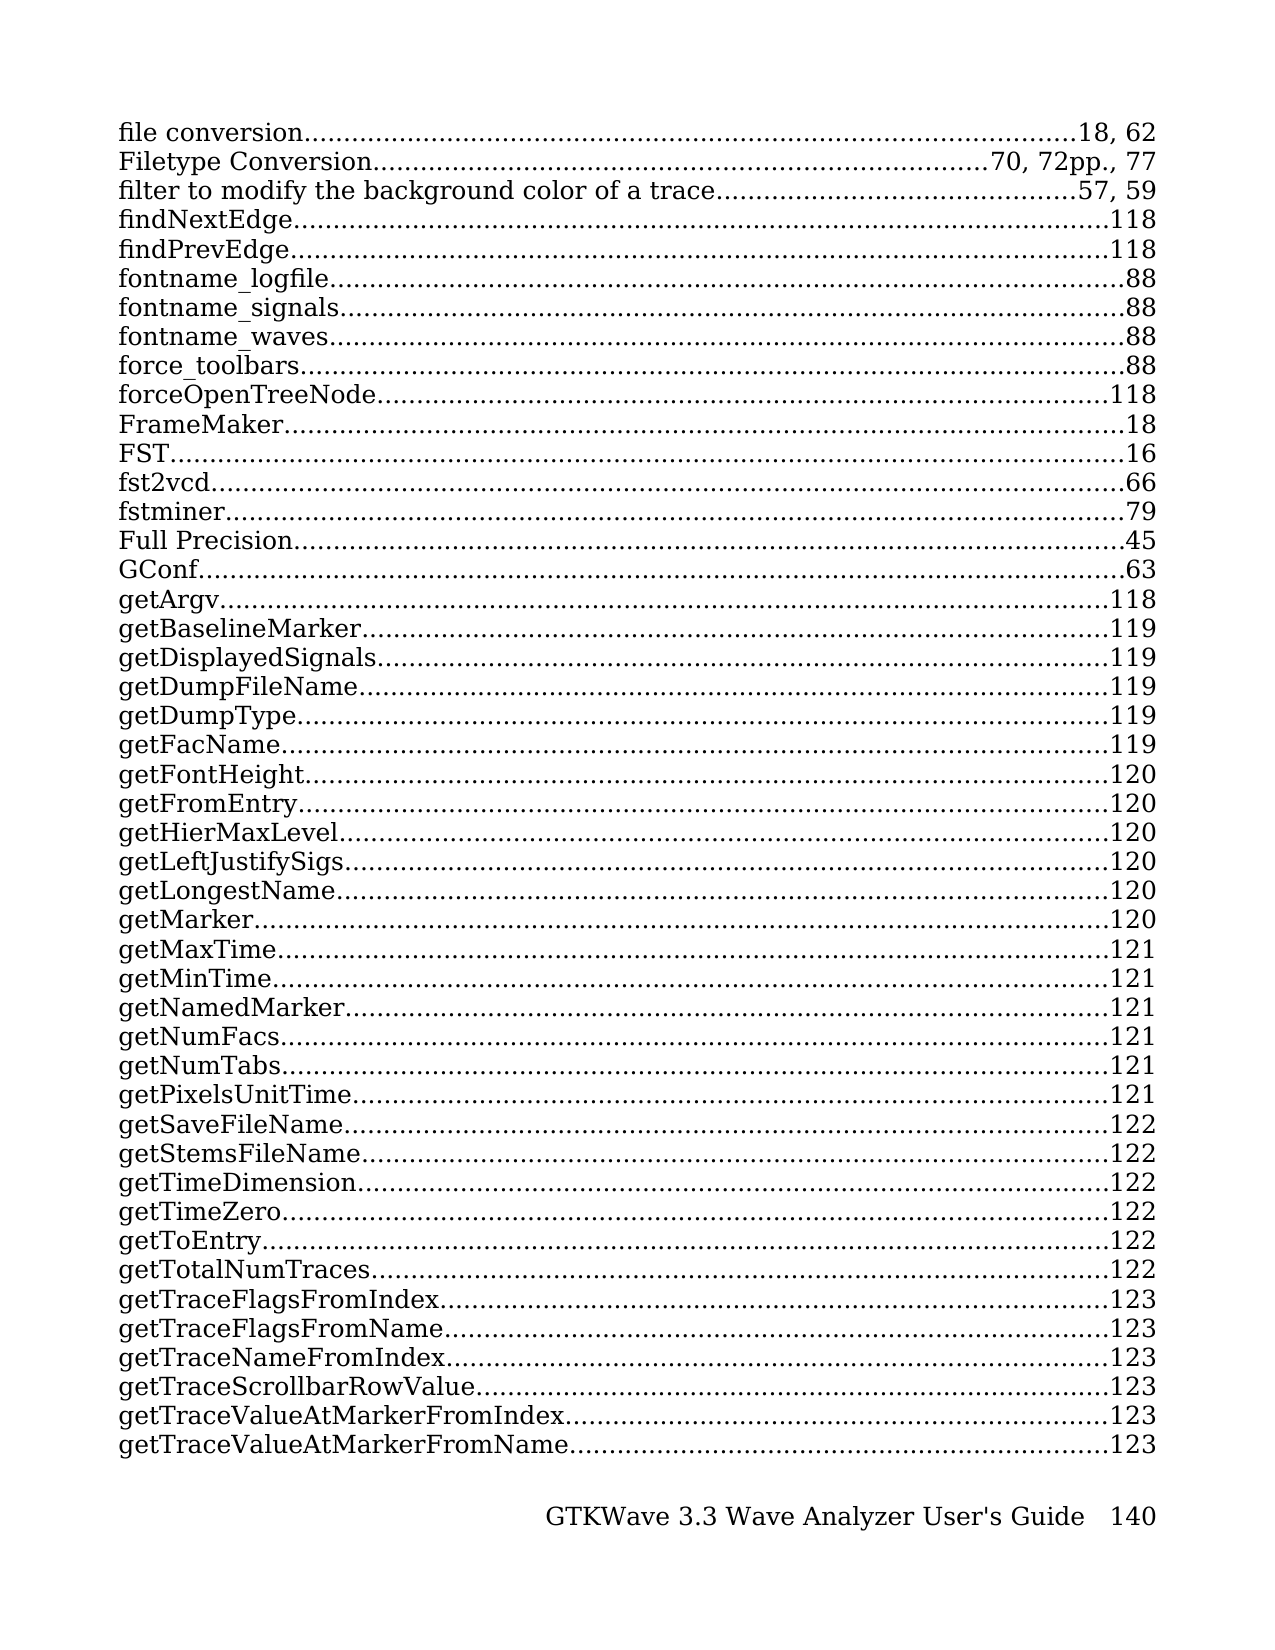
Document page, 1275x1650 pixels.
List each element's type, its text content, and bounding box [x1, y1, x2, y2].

text getLeftJustifySigs 120 [118, 847, 1157, 876]
text forceOpenTreeNode 118 [118, 381, 1157, 410]
text fontname_waves 88 [118, 322, 1157, 351]
text fontname_signals 88 [118, 293, 1157, 322]
text getFontHeight 120 [118, 760, 1157, 789]
text getDumpType 119 [118, 701, 1157, 731]
text getNumFacs 121 [118, 1022, 1157, 1051]
text getTraceFlagsFromIndex 123 [118, 1285, 1157, 1314]
text FrameMaker 18 [118, 410, 1157, 439]
text force_toolbars 88 [118, 351, 1157, 381]
text getToEntry 122 [118, 1226, 1157, 1256]
text getMaxTime 121 [118, 935, 1157, 964]
text getHierMaxLevel 120 [118, 818, 1157, 847]
text getNumTabs 121 [118, 1051, 1157, 1081]
text getPixelsUnitTime 121 [118, 1081, 1157, 1110]
text Filetype Conversion 70, 72pp., 77 [118, 147, 1157, 176]
text getArgv 118 [118, 585, 1157, 614]
text getBaselineMarker 119 [118, 614, 1157, 643]
text getTraceFlagsFromName 123 [118, 1314, 1157, 1343]
text getFacName 119 [118, 731, 1157, 760]
text getTimeDimension 122 [118, 1168, 1157, 1197]
text findNextEdge 118 [118, 206, 1157, 235]
text getFromEntry 120 [118, 789, 1157, 818]
text getMarker 120 [118, 906, 1157, 935]
text getMinTime 121 [118, 964, 1157, 993]
text file conversion 18, 62 [118, 118, 1157, 147]
text Full Precision 45 [118, 526, 1157, 556]
text getTraceValueAtMarkerFromIndex 123 [118, 1401, 1157, 1431]
text getTraceNameFromIndex 123 [118, 1343, 1157, 1372]
text fstminer 79 [118, 497, 1157, 526]
text getNamedMarker 121 [118, 993, 1157, 1022]
text filter to modify the background color of a trace 57, 59 [118, 176, 1157, 206]
text GConf 63 [118, 556, 1157, 585]
text fontname_logfile 88 [118, 264, 1157, 293]
text getTotalNumTraces 122 [118, 1256, 1157, 1285]
text getTraceScrollbarRowValue 123 [118, 1372, 1157, 1401]
text getSaveFileName 122 [118, 1110, 1157, 1139]
text FST 16 [118, 439, 1157, 468]
text fst2vcd 66 [118, 468, 1157, 497]
text getStemsFileName 122 [118, 1139, 1157, 1168]
text getLongestName 120 [118, 876, 1157, 906]
text getTraceValueAtMarkerFromName 123 [118, 1431, 1157, 1460]
text findPrevEdge 118 [118, 235, 1157, 264]
text getDumpFileName 119 [118, 672, 1157, 701]
text getDisplayedSignals 119 [118, 643, 1157, 672]
text getTimeZero 122 [118, 1197, 1157, 1226]
